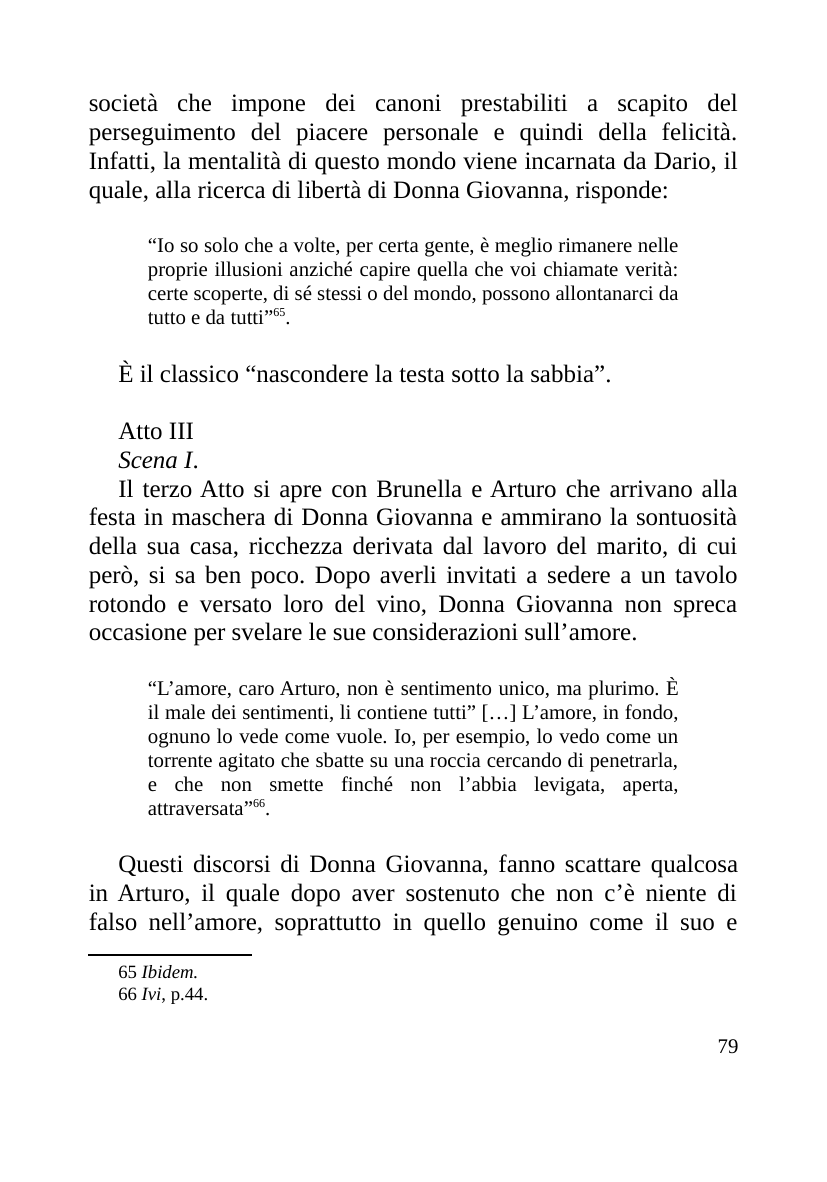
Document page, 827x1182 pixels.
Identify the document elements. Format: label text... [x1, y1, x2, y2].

text società che impone dei canoni prestabiliti a scapito del perseguimento del piacere personale e quindi della felicità. Infatti, la mentalità di questo mondo viene incarnata da Dario, il quale, alla ricerca di libertà di Donna Giovanna, risponde: [88, 88, 738, 203]
text Il terzo Atto si apre con Brunella e Arturo che arrivano alla festa in maschera di Donna Giovanna e ammirano la sontuosità della sua casa, ricchezza derivata dal lavoro del marito, di cui però, si sa ben poco. Dopo averli invitati a sedere a un tavolo rotondo e versato loro del vino, Donna Giovanna non spreca occasione per svelare le sue considerazioni sull’amore. [88, 474, 738, 646]
text “Io so solo che a volte, per certa gente, è meglio rimanere nelle proprie illusioni anziché capire quella che voi chiamate verità: certe scoperte, di sé stessi o del mondo, possono allontanarci da tutto e da tutti”. [148, 233, 679, 329]
text È il classico “nascondere la testa sotto la sabbia”. [88, 359, 738, 387]
text Ivi, p.44. [118, 982, 738, 1004]
text “L’amore, caro Arturo, non è sentimento unico, ma plurimo. È il male dei sentimenti, li contiene tutti” […] L’amore, in fondo, ognuno lo vede come vuole. Io, per esempio, lo vedo come un torrente agitato che sbatte su una roccia cercando di penetrarla, e che non smette finché non l’abbia levigata, aperta, attraversata”. [148, 676, 679, 820]
text Atto III [88, 416, 738, 445]
text Scena I. [88, 445, 738, 474]
text Questi discorsi di Donna Giovanna, fanno scattare qualcosa in Arturo, il quale dopo aver sostenuto che non c’è niente di falso nell’amore, soprattutto in quello genuino come il suo e [88, 849, 738, 936]
text Ibidem. [118, 961, 738, 982]
